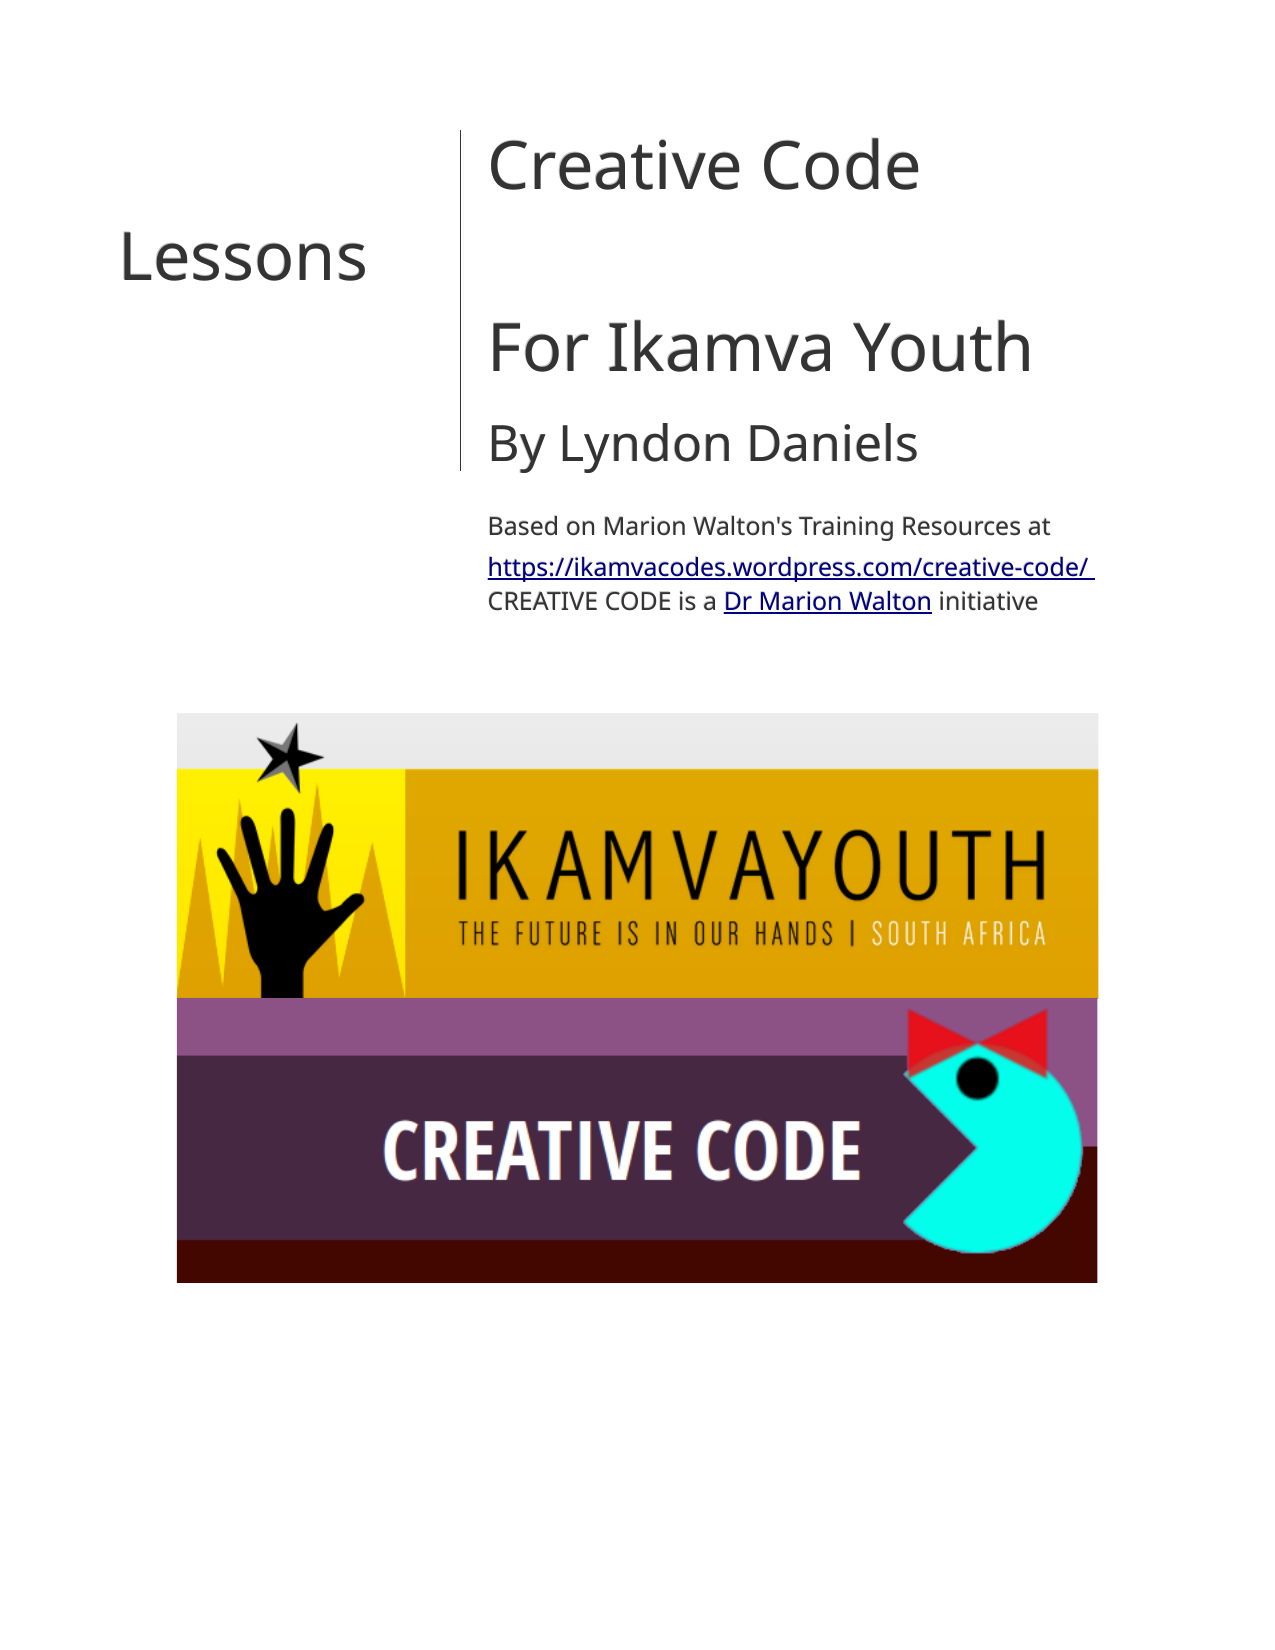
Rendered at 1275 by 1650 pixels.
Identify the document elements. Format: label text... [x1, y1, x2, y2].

text [118, 300, 460, 391]
text CREATIVE CODE is a Dr Marion Walton initiative [118, 584, 1157, 618]
text By Lyndon Daniels [118, 391, 1157, 481]
picture [176, 713, 1099, 1283]
text For Ikamva Youth [464, 300, 1157, 391]
text Creative Code Lessons [118, 118, 1157, 300]
text Based on Marion Walton's Training Resources at https://ikamvacodes.wordpress.com/creative-code/ [118, 481, 1157, 584]
